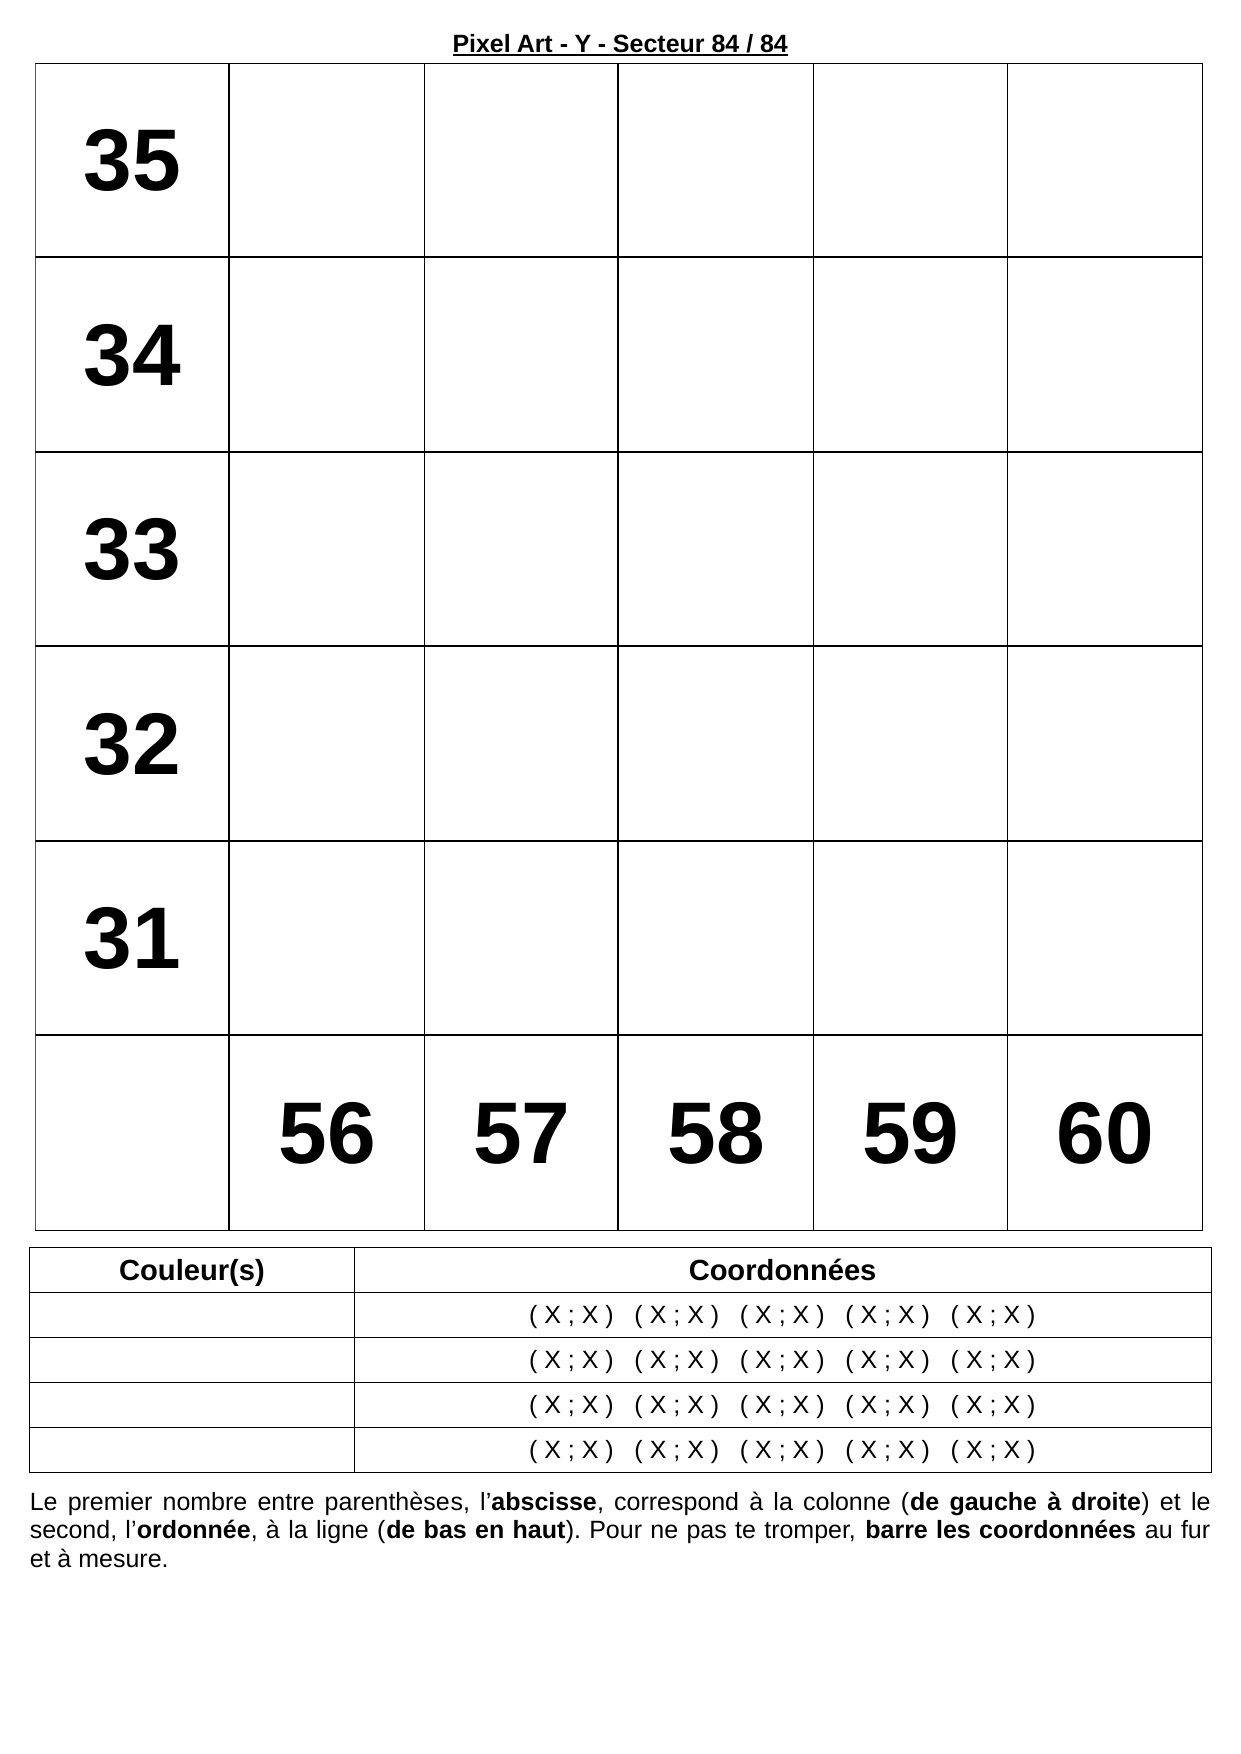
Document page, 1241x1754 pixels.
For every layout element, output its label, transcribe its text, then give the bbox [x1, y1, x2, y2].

text Pixel Art - Y - Secteur 84 / 84 [29, 29, 1211, 58]
table_cell ( X ; X ) ( X ; X ) ( X ; X ) ( X ; X ) ( X ; X ) [355, 1293, 1211, 1337]
text Le premier nombre entre parenthèses, l’abscisse, correspond à la colonne (de gauche à droite) et le second, l’ordonnée, à la ligne (de bas en haut). Pour ne pas te tromper, barre les coordonnées au fur et à mesure. [29, 1487, 1211, 1573]
table_cell [30, 1383, 354, 1427]
table_cell [30, 1428, 354, 1472]
table_cell [30, 1293, 354, 1337]
table_header Couleur(s) [30, 1248, 354, 1292]
table_header Coordonnées [355, 1248, 1211, 1292]
table_cell ( X ; X ) ( X ; X ) ( X ; X ) ( X ; X ) ( X ; X ) [355, 1338, 1211, 1382]
table_cell [30, 1338, 354, 1382]
table_cell ( X ; X ) ( X ; X ) ( X ; X ) ( X ; X ) ( X ; X ) [355, 1428, 1211, 1472]
table_cell ( X ; X ) ( X ; X ) ( X ; X ) ( X ; X ) ( X ; X ) [355, 1383, 1211, 1427]
